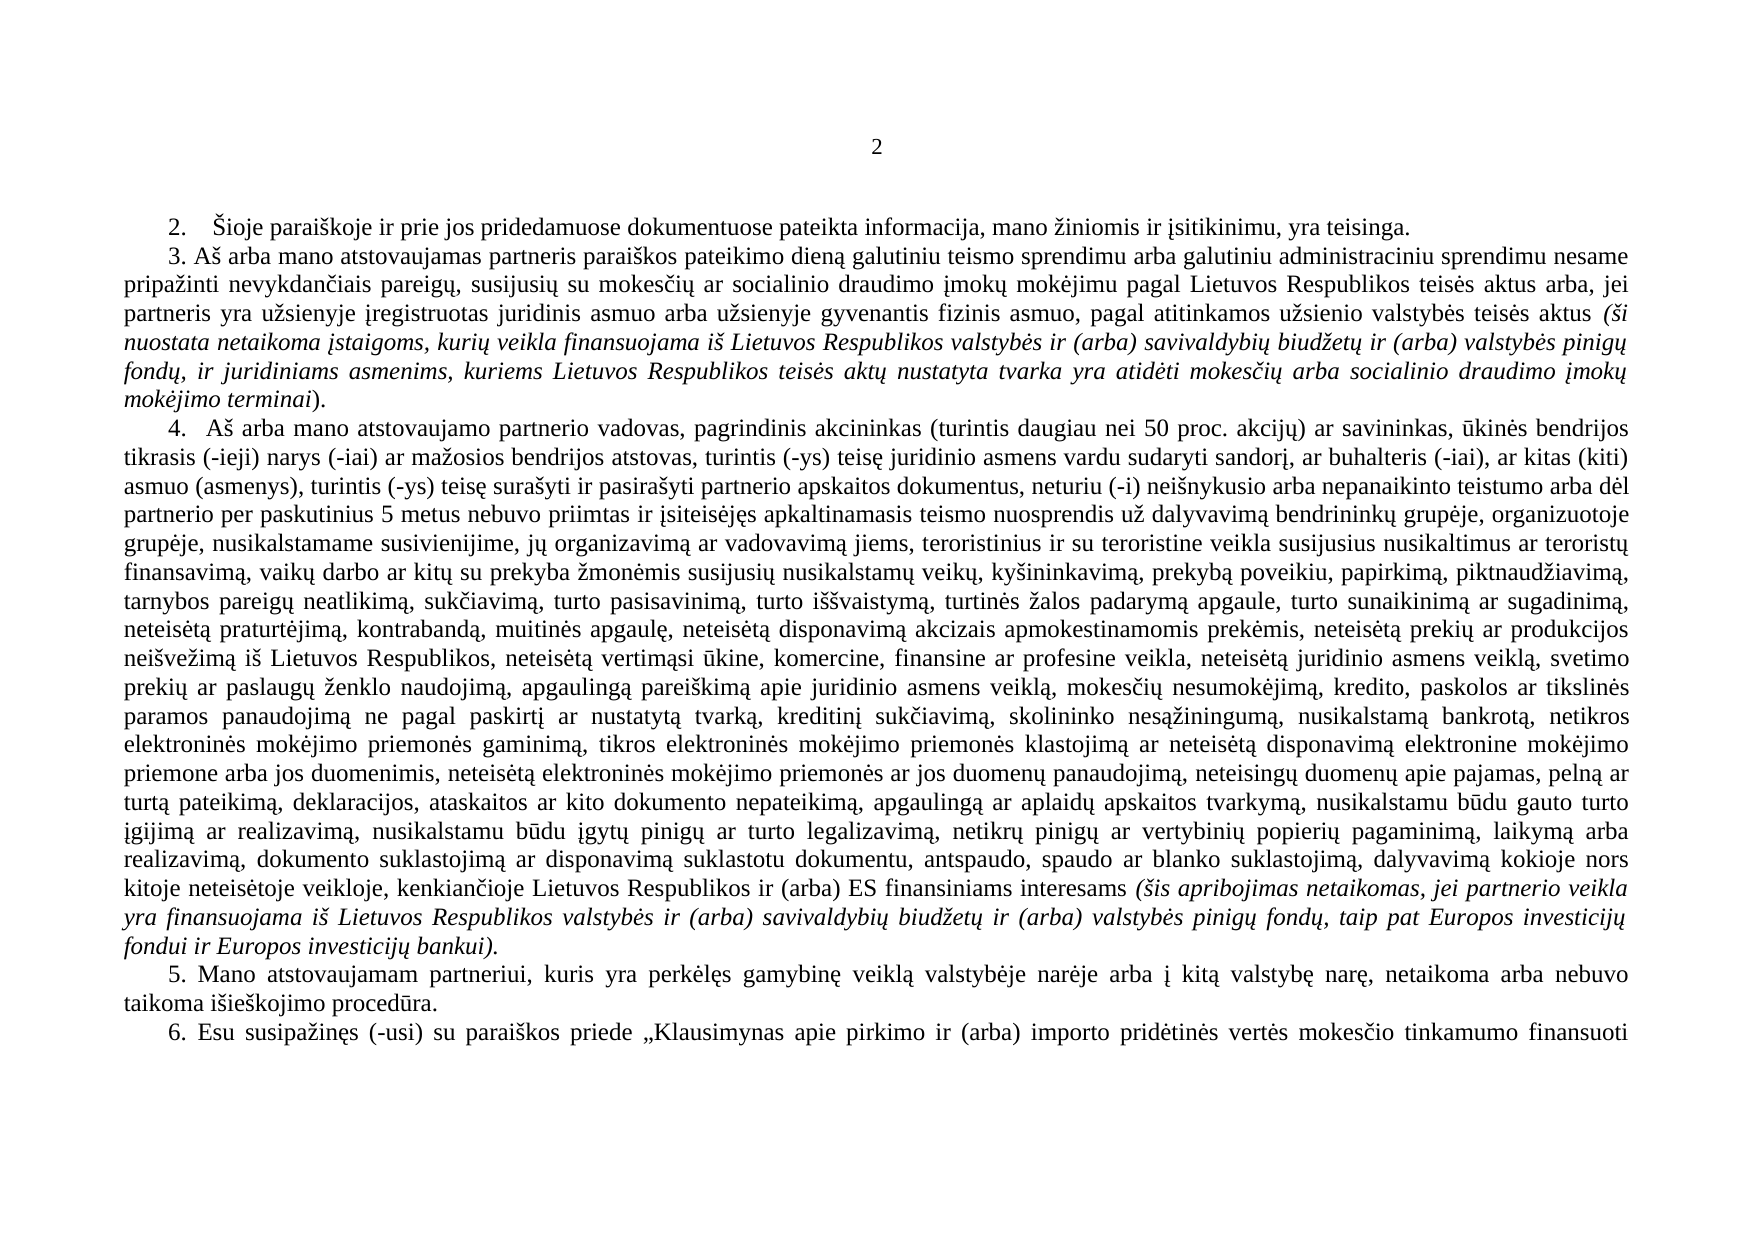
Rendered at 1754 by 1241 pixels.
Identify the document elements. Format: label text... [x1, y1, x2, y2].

table_header 2. Šioje paraiškoje ir prie jos pridedamuose dokumentuose pateikta informacija, mano žiniomis ir įsitikinimu, yra teisinga. 3. Aš arba mano atstovaujamas partneris paraiškos pateikimo dieną galutiniu teismo sprendimu arba galutiniu administraciniu sprendimu nesame pripažinti nevykdančiais pareigų, susijusių su mokesčių ar socialinio draudimo įmokų mokėjimu pagal Lietuvos Respublikos teisės aktus arba, jei partneris yra užsienyje įregistruotas juridinis asmuo arba užsienyje gyvenantis fizinis asmuo, pagal atitinkamos užsienio valstybės teisės aktus (ši nuostata netaikoma įstaigoms, kurių veikla finansuojama iš Lietuvos Respublikos valstybės ir (arba) savivaldybių biudžetų ir (arba) valstybės pinigų fondų, ir juridiniams asmenims, kuriems Lietuvos Respublikos teisės aktų nustatyta tvarka yra atidėti mokesčių arba socialinio draudimo įmokų mokėjimo terminai). 4. Aš arba mano atstovaujamo partnerio vadovas, pagrindinis akcininkas (turintis daugiau nei 50 proc. akcijų) ar savininkas, ūkinės bendrijos tikrasis (-ieji) narys (-iai) ar mažosios bendrijos atstovas, turintis (-ys) teisę juridinio asmens vardu sudaryti sandorį, ar buhalteris (-iai), ar kitas (kiti) asmuo (asmenys), turintis (-ys) teisę surašyti ir pasirašyti partnerio apskaitos dokumentus, neturiu (-i) neišnykusio arba nepanaikinto teistumo arba dėl partnerio per paskutinius 5 metus nebuvo priimtas ir įsiteisėjęs apkaltinamasis teismo nuosprendis už dalyvavimą bendrininkų grupėje, organizuotoje grupėje, nusikalstamame susivienijime, jų organizavimą ar vadovavimą jiems, teroristinius ir su teroristine veikla susijusius nusikaltimus ar teroristų finansavimą, vaikų darbo ar kitų su prekyba žmonėmis susijusių nusikalstamų veikų, kyšininkavimą, prekybą poveikiu, papirkimą, piktnaudžiavimą, tarnybos pareigų neatlikimą, sukčiavimą, turto pasisavinimą, turto iššvaistymą, turtinės žalos padarymą apgaule, turto sunaikinimą ar sugadinimą, neteisėtą praturtėjimą, kontrabandą, muitinės apgaulę, neteisėtą disponavimą akcizais apmokestinamomis prekėmis, neteisėtą prekių ar produkcijos neišvežimą iš Lietuvos Respublikos, neteisėtą vertimąsi ūkine, komercine, finansine ar profesine veikla, neteisėtą juridinio asmens veiklą, svetimo prekių ar paslaugų ženklo naudojimą, apgaulingą pareiškimą apie juridinio asmens veiklą, mokesčių nesumokėjimą, kredito, paskolos ar tikslinės paramos panaudojimą ne pagal paskirtį ar nustatytą tvarką, kreditinį sukčiavimą, skolininko nesąžiningumą, nusikalstamą bankrotą, netikros elektroninės mokėjimo priemonės gaminimą, tikros elektroninės mokėjimo priemonės klastojimą ar neteisėtą disponavimą elektronine mokėjimo priemone arba jos duomenimis, neteisėtą elektroninės mokėjimo priemonės ar jos duomenų panaudojimą, neteisingų duomenų apie pajamas, pelną ar turtą pateikimą, deklaracijos, ataskaitos ar kito dokumento nepateikimą, apgaulingą ar aplaidų apskaitos tvarkymą, nusikalstamu būdu gauto turto įgijimą ar realizavimą, nusikalstamu būdu įgytų pinigų ar turto legalizavimą, netikrų pinigų ar vertybinių popierių pagaminimą, laikymą arba realizavimą, dokumento suklastojimą ar disponavimą suklastotu dokumentu, antspaudo, spaudo ar blanko suklastojimą, dalyvavimą kokioje nors kitoje neteisėtoje veikloje, kenkiančioje Lietuvos Respublikos ir (arba) ES finansiniams interesams (šis apribojimas netaikomas, jei partnerio veikla yra finansuojama iš Lietuvos Respublikos valstybės ir (arba) savivaldybių biudžetų ir (arba) valstybės pinigų fondų, taip pat Europos investicijų fondui ir Europos investicijų bankui). 5. Mano atstovaujamam partneriui, kuris yra perkėlęs gamybinę veiklą valstybėje narėje arba į kitą valstybę narę, netaikoma arba nebuvo taikoma išieškojimo procedūra. 6. Esu susipažinęs (-usi) su paraiškos priede „Klausimynas apie pirkimo ir (arba) importo pridėtinės vertės mokesčio tinkamumo finansuoti [112, 212, 1642, 1046]
